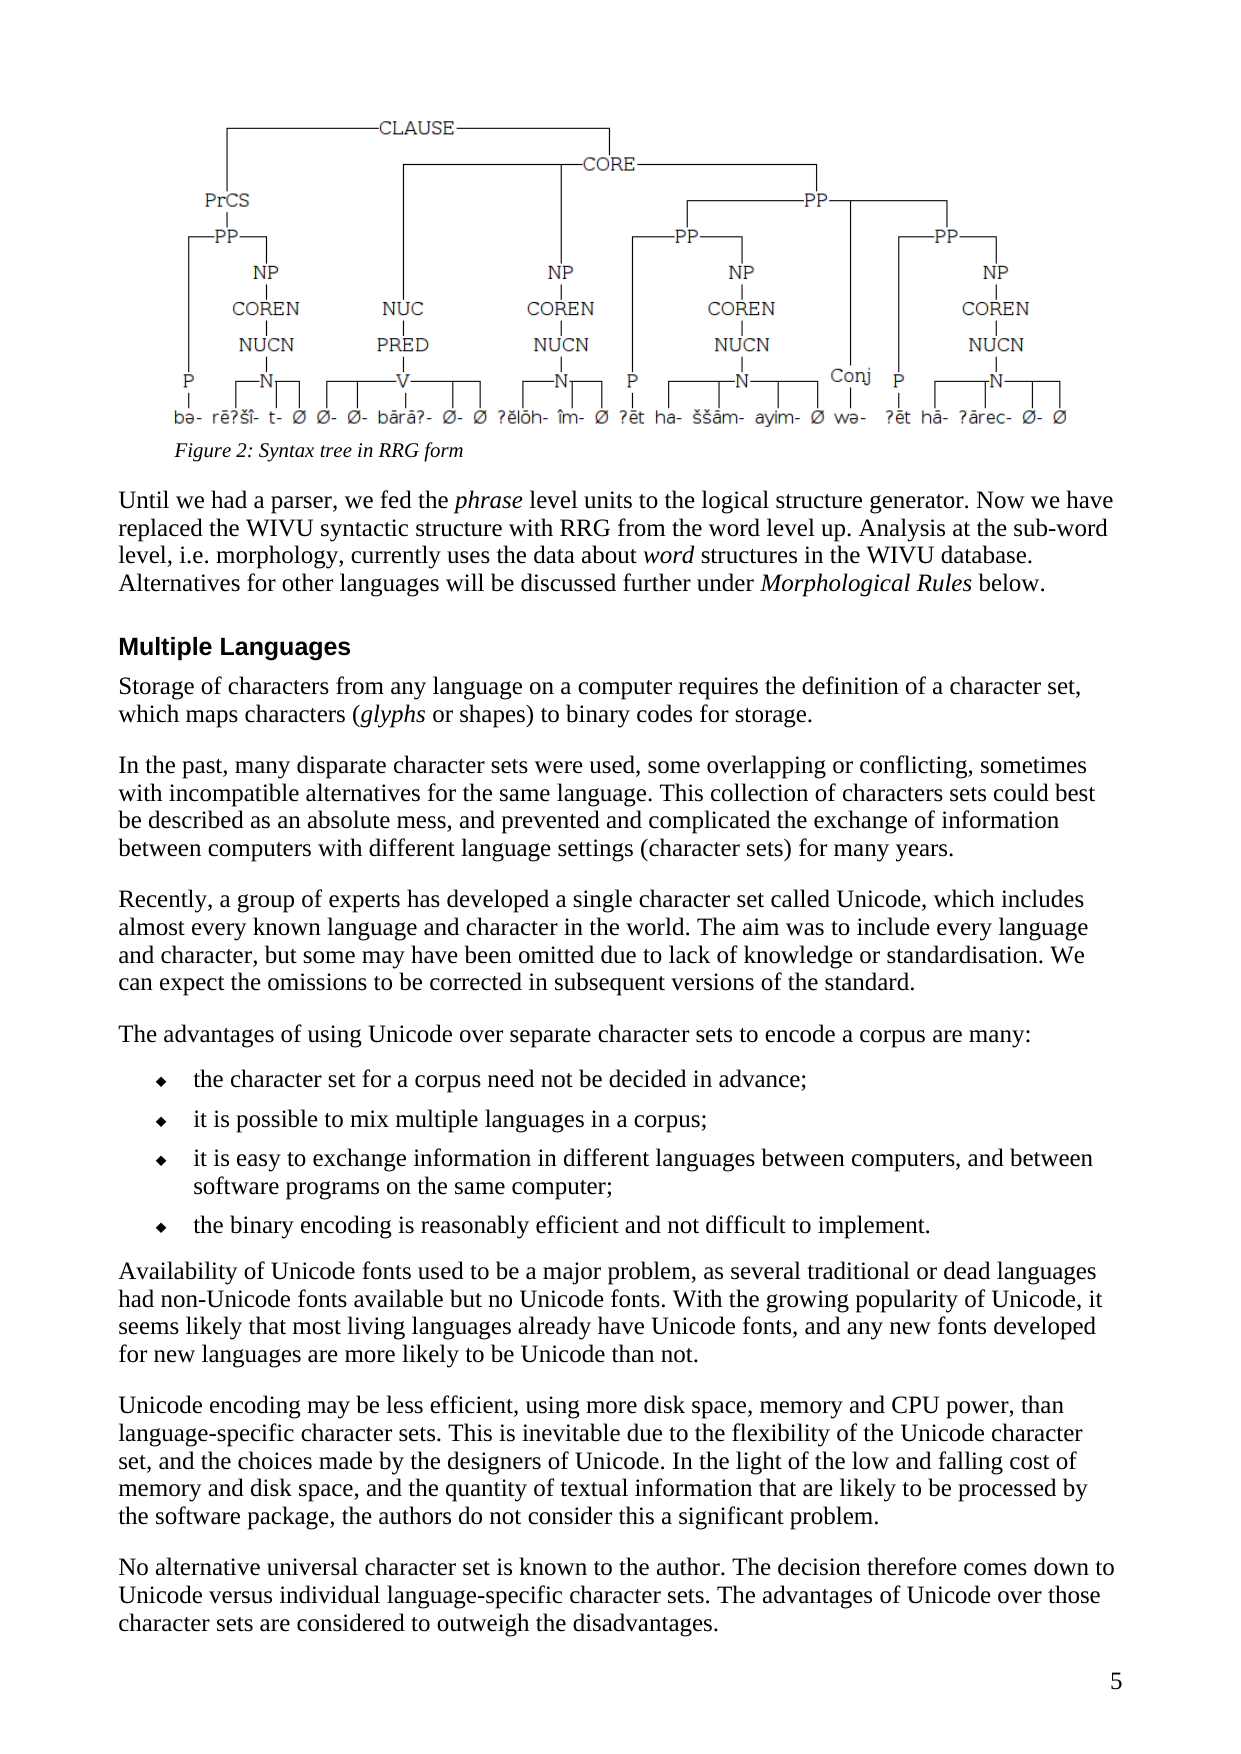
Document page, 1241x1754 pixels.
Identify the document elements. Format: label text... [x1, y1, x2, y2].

picture [174, 118, 1067, 428]
text The advantages of using Unicode over separate character sets to encode a corpus are many: [118, 1020, 1122, 1047]
list it is possible to mix multiple languages in a corpus; [156, 1105, 1122, 1132]
text Figure 2: Syntax tree in RRG form [174, 439, 1066, 462]
text Until we had a parser, we fed the phrase level units to the logical structure generator. Now we have replaced the WIVU syntactic structure with RRG from the word level up. Analysis at the sub-word level, i.e. morphology, currently uses the data about word structures in the WIVU database. Alternatives for other languages will be discussed further under Morphological Rules below. [118, 486, 1122, 597]
text No alternative universal character set is known to the author. The decision therefore comes down to Unicode versus individual language-specific character sets. The advantages of Unicode over those character sets are considered to outweigh the disadvantages. [118, 1553, 1122, 1637]
subtitle Multiple Languages [118, 632, 1122, 660]
text Storage of characters from any language on a computer requires the definition of a character set, which maps characters (glyphs or shapes) to binary codes for storage. [118, 672, 1122, 727]
text Recently, a group of experts has developed a single character set called Unicode, which includes almost every known language and character in the world. The aim was to include every language and character, but some may have been omitted due to lack of knowledge or standardisation. We can expect the omissions to be corrected in subsequent versions of the standard. [118, 885, 1122, 996]
text In the past, many disparate character sets were used, some overlapping or conflicting, sometimes with incompatible alternatives for the same language. This collection of characters sets could best be described as an absolute mess, and prevented and complicated the exchange of information between computers with different language settings (character sets) for many years. [118, 751, 1122, 862]
text Availability of Unicode fonts used to be a major problem, as several traditional or dead languages had non-Unicode fonts available but no Unicode fonts. With the growing popularity of Unicode, it seems likely that most living languages already have Unicode fonts, and any new fonts developed for new languages are more likely to be Unicode than not. [118, 1257, 1122, 1368]
list the binary encoding is reasonably efficient and not difficult to implement. [156, 1212, 1122, 1239]
list it is easy to exchange information in different languages between computers, and between software programs on the same computer; [156, 1144, 1122, 1200]
list the character set for a corpus need not be decided in advance; [156, 1065, 1122, 1093]
text Unicode encoding may be less efficient, using more disk space, memory and CPU power, than language-specific character sets. This is inevitable due to the flexibility of the Unicode character set, and the choices made by the designers of Unicode. In the light of the low and falling cost of memory and disk space, and the quantity of textual information that are likely to be processed by the software package, the authors do not consider this a significant problem. [118, 1391, 1122, 1530]
